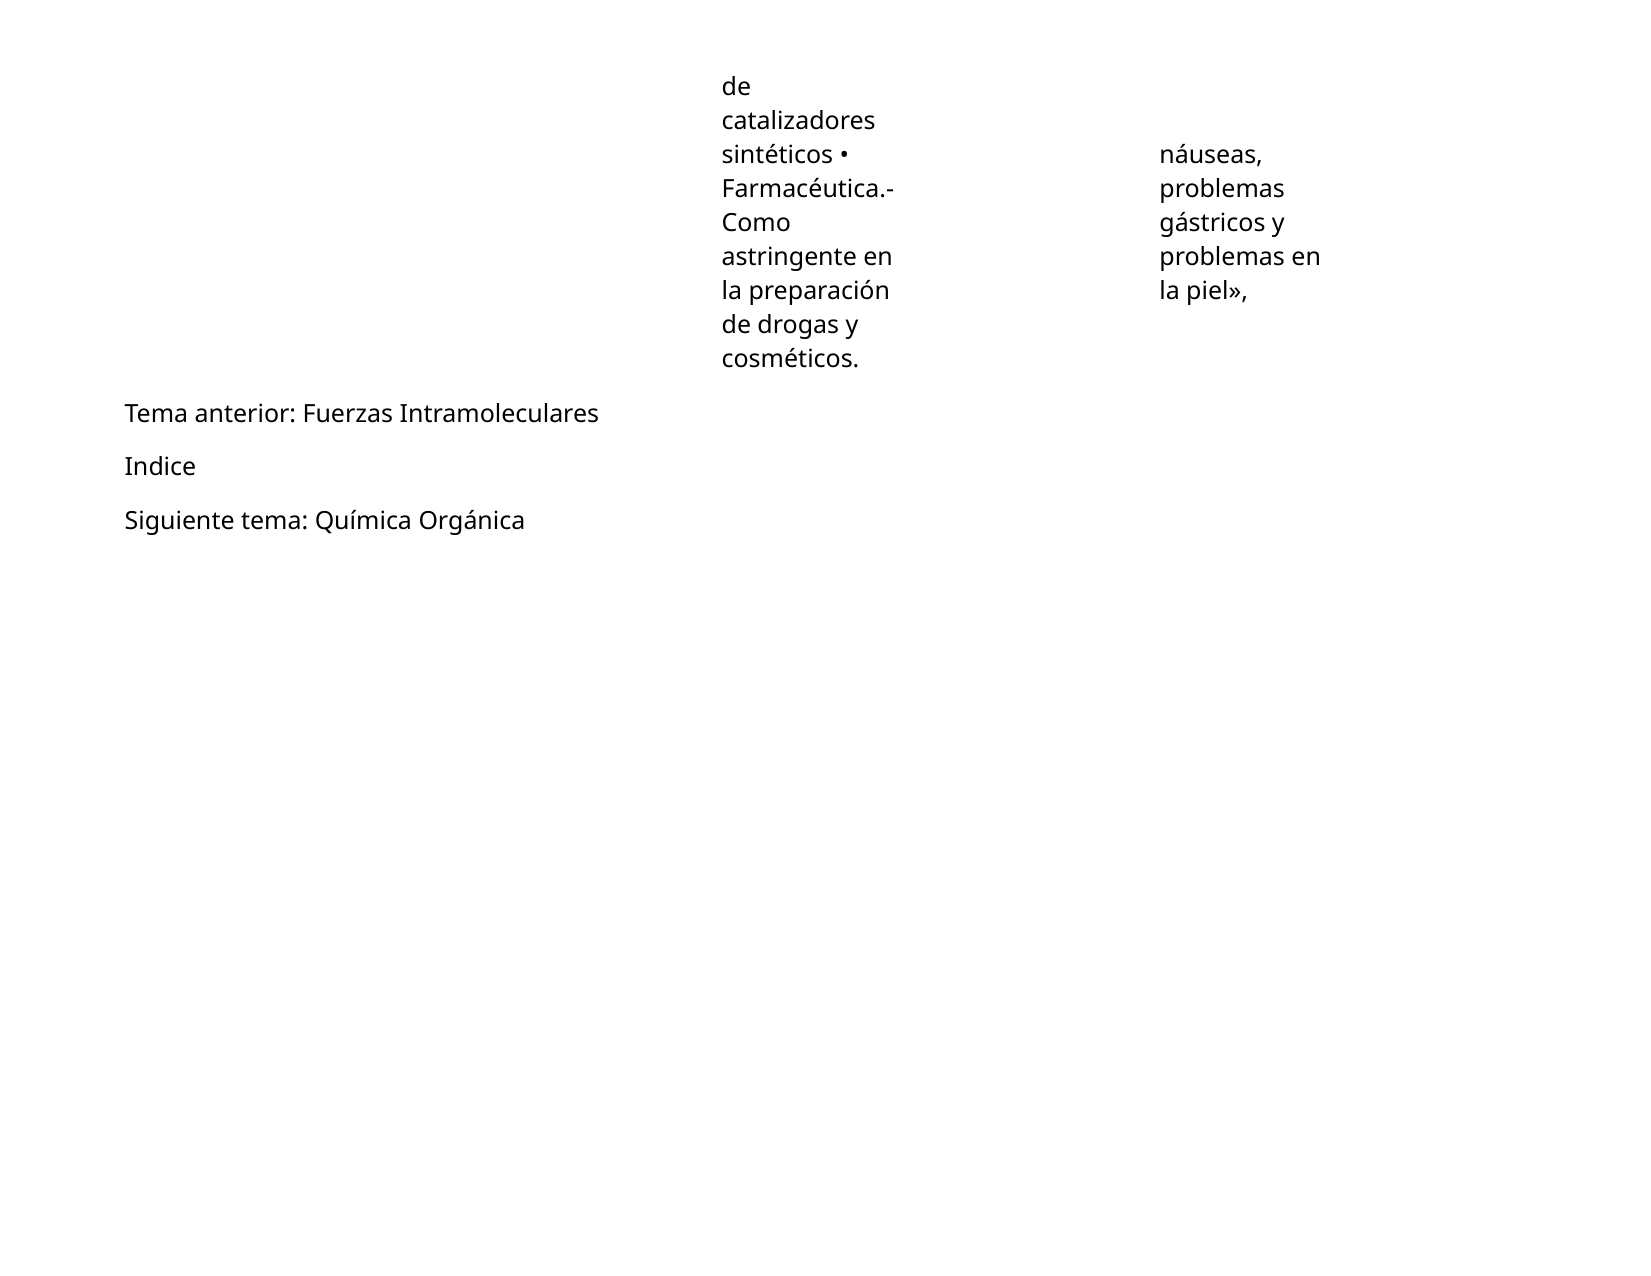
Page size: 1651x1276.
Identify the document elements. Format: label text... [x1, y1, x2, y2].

text Indice [118, 443, 1591, 483]
table_cell [561, 59, 712, 384]
table_cell [245, 59, 403, 384]
text Siguiente tema: Química Orgánica [118, 497, 1591, 543]
table_cell de catalizadores sintéticos • Farmacéutica.- Como astringente en la preparación de drogas y cosméticos. [712, 59, 912, 384]
table_cell náuseas, problemas gástricos y problemas en la piel», [1150, 59, 1356, 384]
table_cell [913, 59, 1150, 384]
table_cell [118, 59, 245, 384]
table_cell [403, 59, 561, 384]
text Tema anterior: Fuerzas Intramoleculares [118, 389, 1591, 429]
